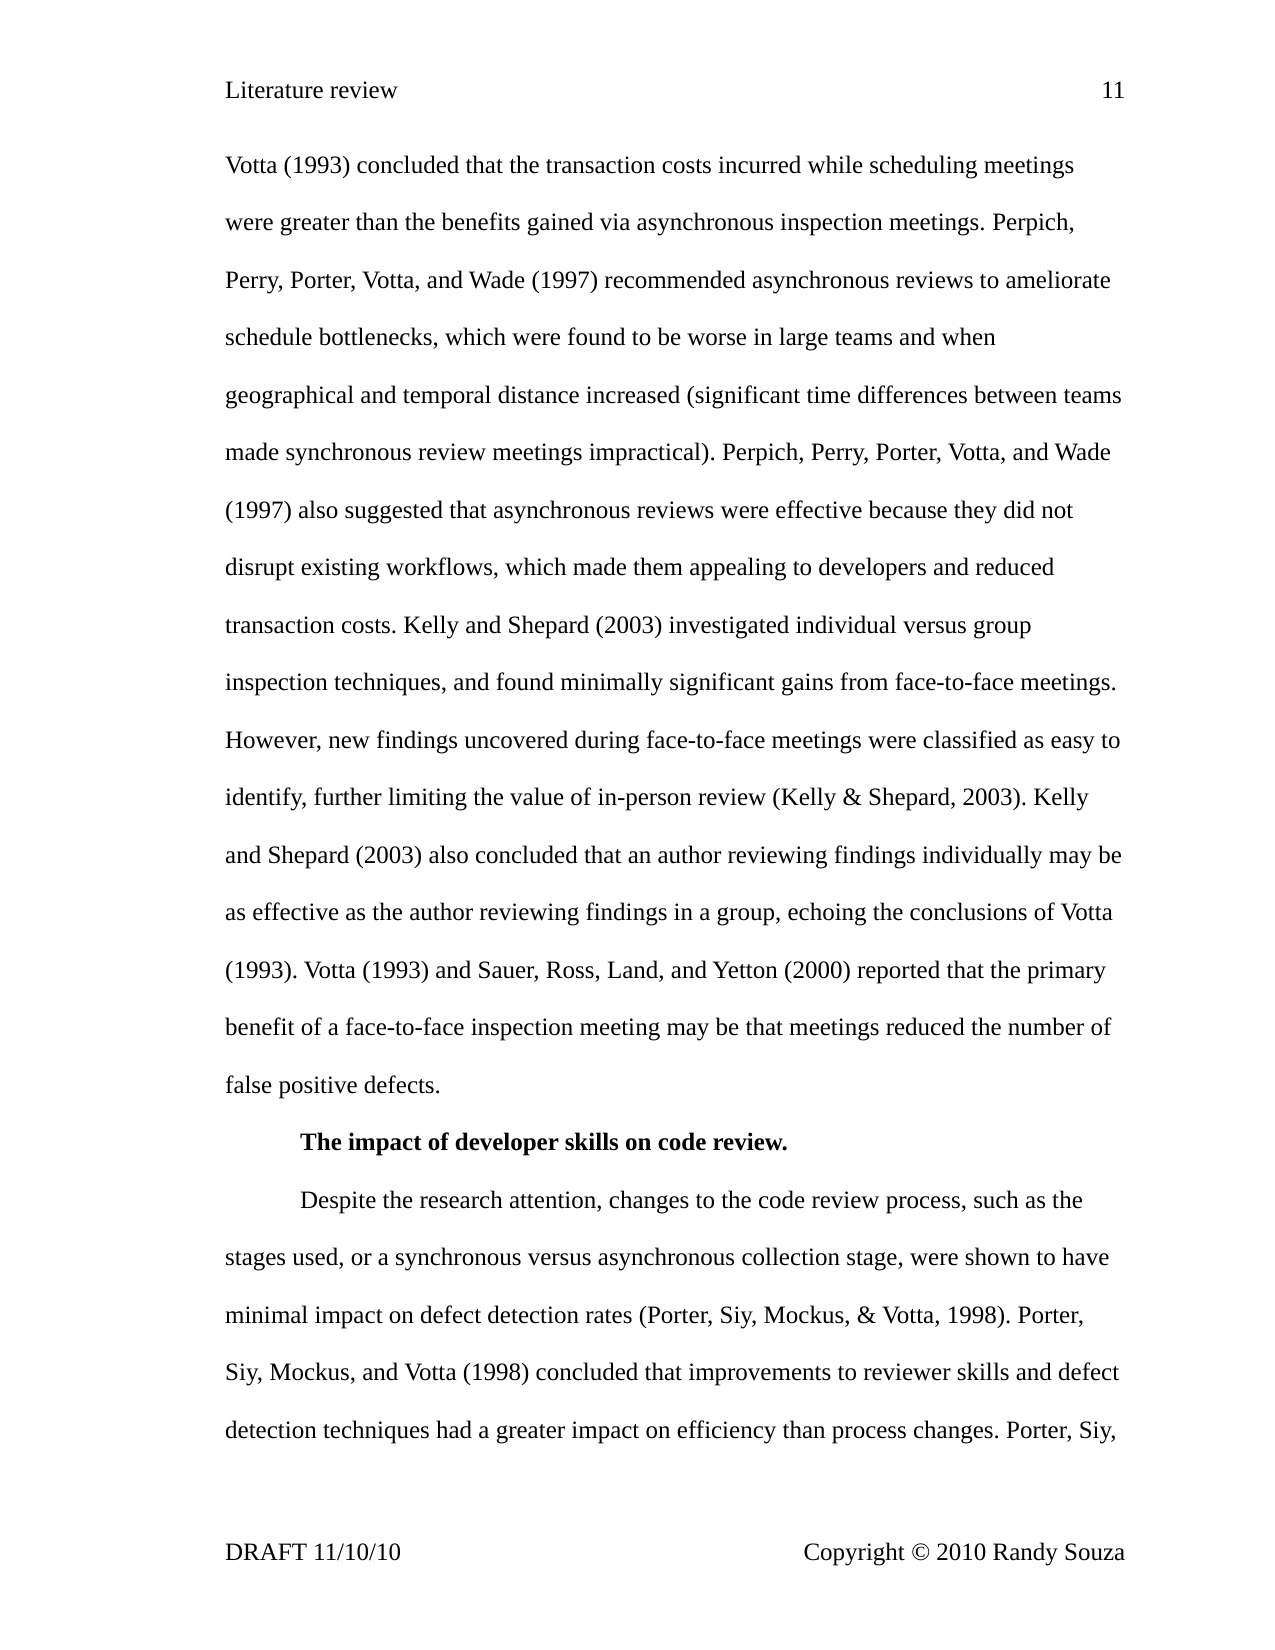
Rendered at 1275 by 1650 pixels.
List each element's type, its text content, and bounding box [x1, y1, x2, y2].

subtitle The impact of developer skills on code review. [300, 1127, 1125, 1156]
text Despite the research attention, changes to the code review process, such as the stages used, or a synchronous versus asynchronous collection stage, were shown to have minimal impact on defect detection rates (Porter, Siy, Mockus, & Votta, 1998). Porter, Siy, Mockus, and Votta (1998) concluded that improvements to reviewer skills and defect detection techniques had a greater impact on efficiency than process changes. Porter, Siy, [225, 1185, 1125, 1444]
text Votta (1993) concluded that the transaction costs incurred while scheduling meetings were greater than the benefits gained via asynchronous inspection meetings. Perpich, Perry, Porter, Votta, and Wade (1997) recommended asynchronous reviews to ameliorate schedule bottlenecks, which were found to be worse in large teams and when geographical and temporal distance increased (significant time differences between teams made synchronous review meetings impractical). Perpich, Perry, Porter, Votta, and Wade (1997) also suggested that asynchronous reviews were effective because they did not disrupt existing workflows, which made them appealing to developers and reduced transaction costs. Kelly and Shepard (2003) investigated individual versus group inspection techniques, and found minimally significant gains from face-to-face meetings. However, new findings uncovered during face-to-face meetings were classified as easy to identify, further limiting the value of in-person review (Kelly & Shepard, 2003). Kelly and Shepard (2003) also concluded that an author reviewing findings individually may be as effective as the author reviewing findings in a group, echoing the conclusions of Votta (1993). Votta (1993) and Sauer, Ross, Land, and Yetton (2000) reported that the primary benefit of a face-to-face inspection meeting may be that meetings reduced the number of false positive defects. [225, 150, 1125, 1099]
